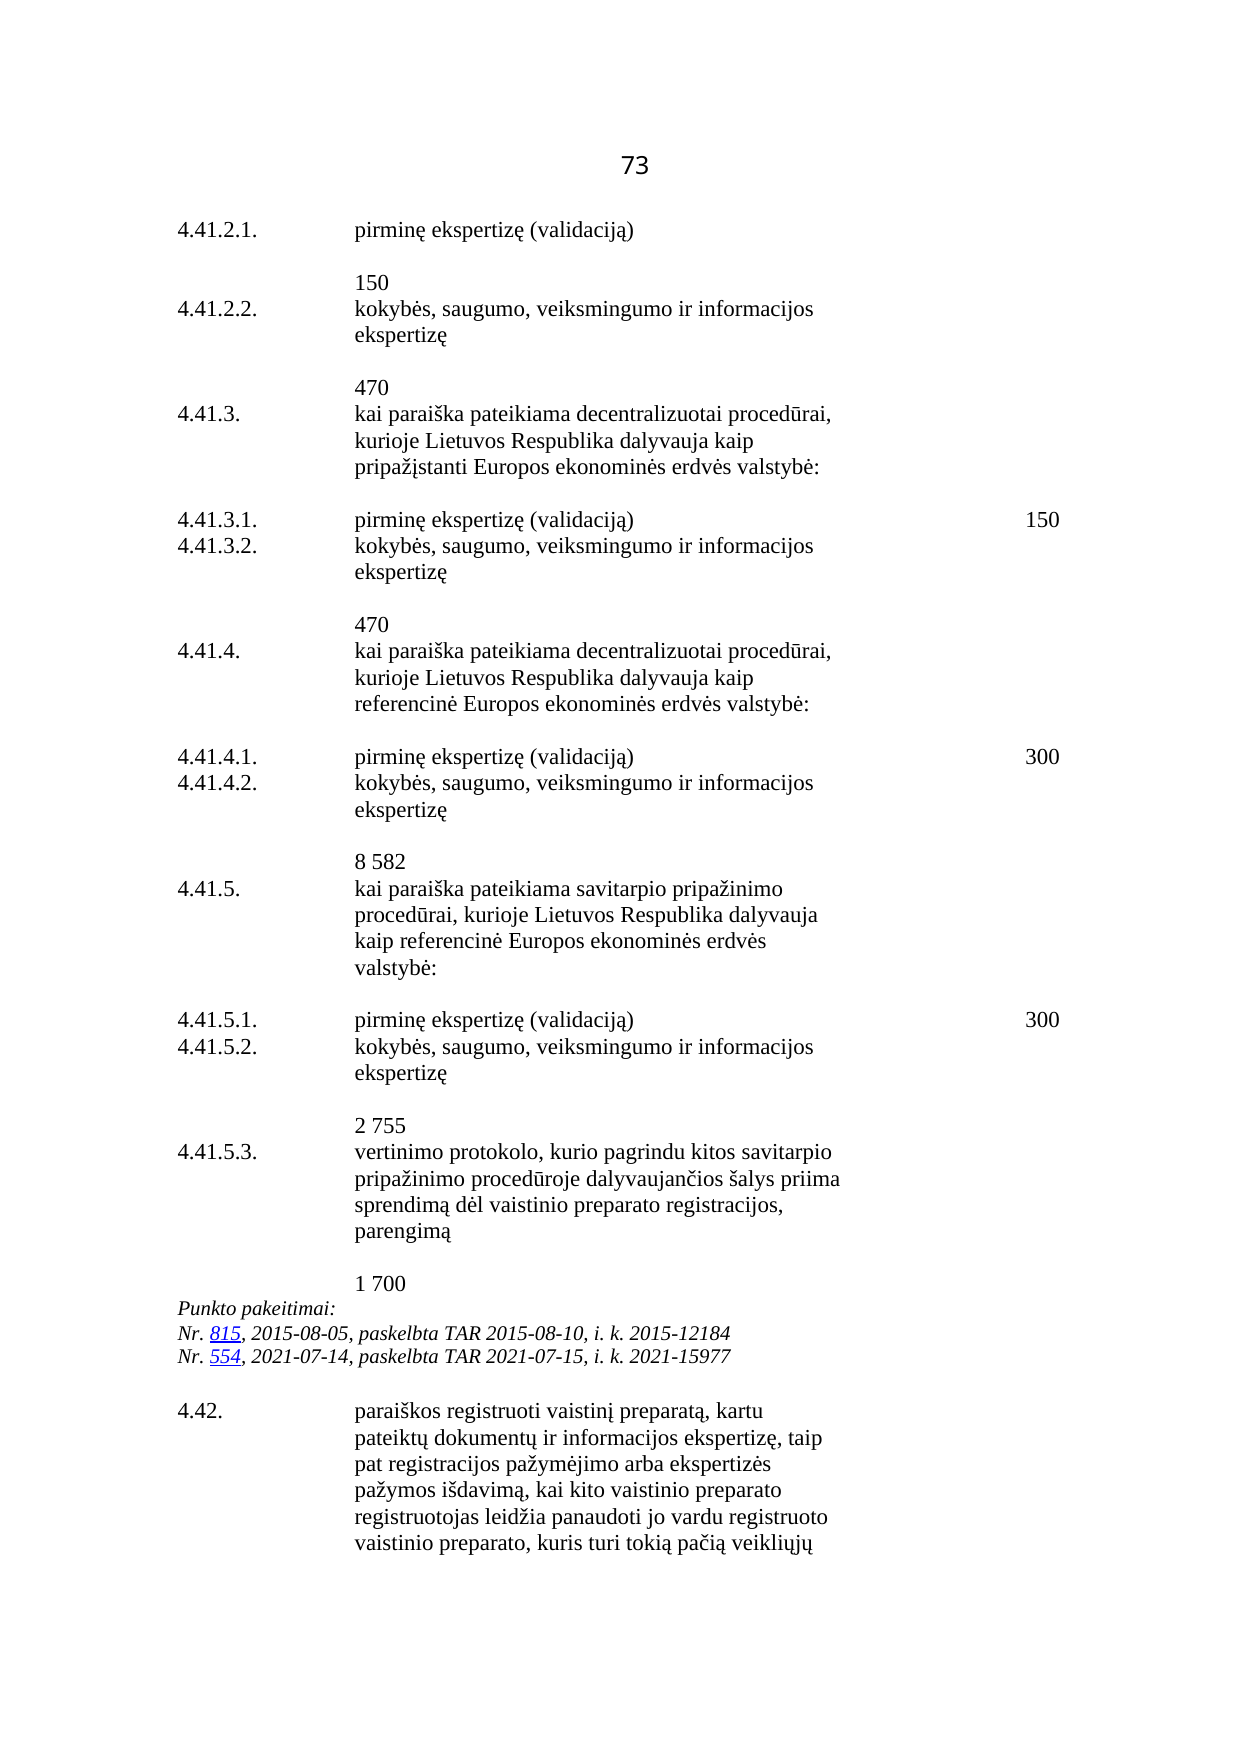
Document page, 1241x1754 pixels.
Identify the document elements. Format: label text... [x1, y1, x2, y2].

text 4.41.5.2. kokybės, saugumo, veiksmingumo ir informacijos ekspertizę 2 755 [177, 1033, 841, 1138]
text 4.41.2.1. pirminę ekspertizę (validaciją) 150 [177, 216, 841, 295]
text 4.41.5.1. pirminę ekspertizę (validaciją) 300 [177, 1006, 1092, 1033]
text Punkto pakeitimai: [177, 1296, 1092, 1320]
text 4.42. paraiškos registruoti vaistinį preparatą, kartu pateiktų dokumentų ir informacijos ekspertizę, taip pat registracijos pažymėjimo arba ekspertizės pažymos išdavimą, kai kito vaistinio preparato registruotojas leidžia panaudoti jo vardu registruoto vaistinio preparato, kuris turi tokią pačią veikliųjų [177, 1397, 841, 1555]
text 4.41.4.2. kokybės, saugumo, veiksmingumo ir informacijos ekspertizę 8 582 [177, 769, 841, 875]
text 4.41.5. kai paraiška pateikiama savitarpio pripažinimo procedūrai, kurioje Lietuvos Respublika dalyvauja kaip referencinė Europos ekonominės erdvės valstybė: [177, 875, 841, 1006]
text 4.41.2.2. kokybės, saugumo, veiksmingumo ir informacijos ekspertizę 470 [177, 295, 841, 400]
text 4.41.3.1. pirminę ekspertizę (validaciją) 150 [177, 506, 1092, 532]
text Nr. 815, 2015-08-05, paskelbta TAR 2015-08-10, i. k. 2015-12184 [177, 1320, 1092, 1344]
text 4.41.5.3. vertinimo protokolo, kurio pagrindu kitos savitarpio pripažinimo procedūroje dalyvaujančios šalys priima sprendimą dėl vaistinio preparato registracijos, parengimą 1 700 [177, 1138, 841, 1296]
text Nr. 554, 2021-07-14, paskelbta TAR 2021-07-15, i. k. 2021-15977 [177, 1344, 1092, 1368]
text 4.41.4.1. pirminę ekspertizę (validaciją) 300 [177, 743, 1092, 769]
text 4.41.4. kai paraiška pateikiama decentralizuotai procedūrai, kurioje Lietuvos Respublika dalyvauja kaip referencinė Europos ekonominės erdvės valstybė: [177, 637, 841, 743]
text 4.41.3. kai paraiška pateikiama decentralizuotai procedūrai, kurioje Lietuvos Respublika dalyvauja kaip pripažįstanti Europos ekonominės erdvės valstybė: [177, 400, 841, 506]
text 4.41.3.2. kokybės, saugumo, veiksmingumo ir informacijos ekspertizę 470 [177, 532, 841, 637]
